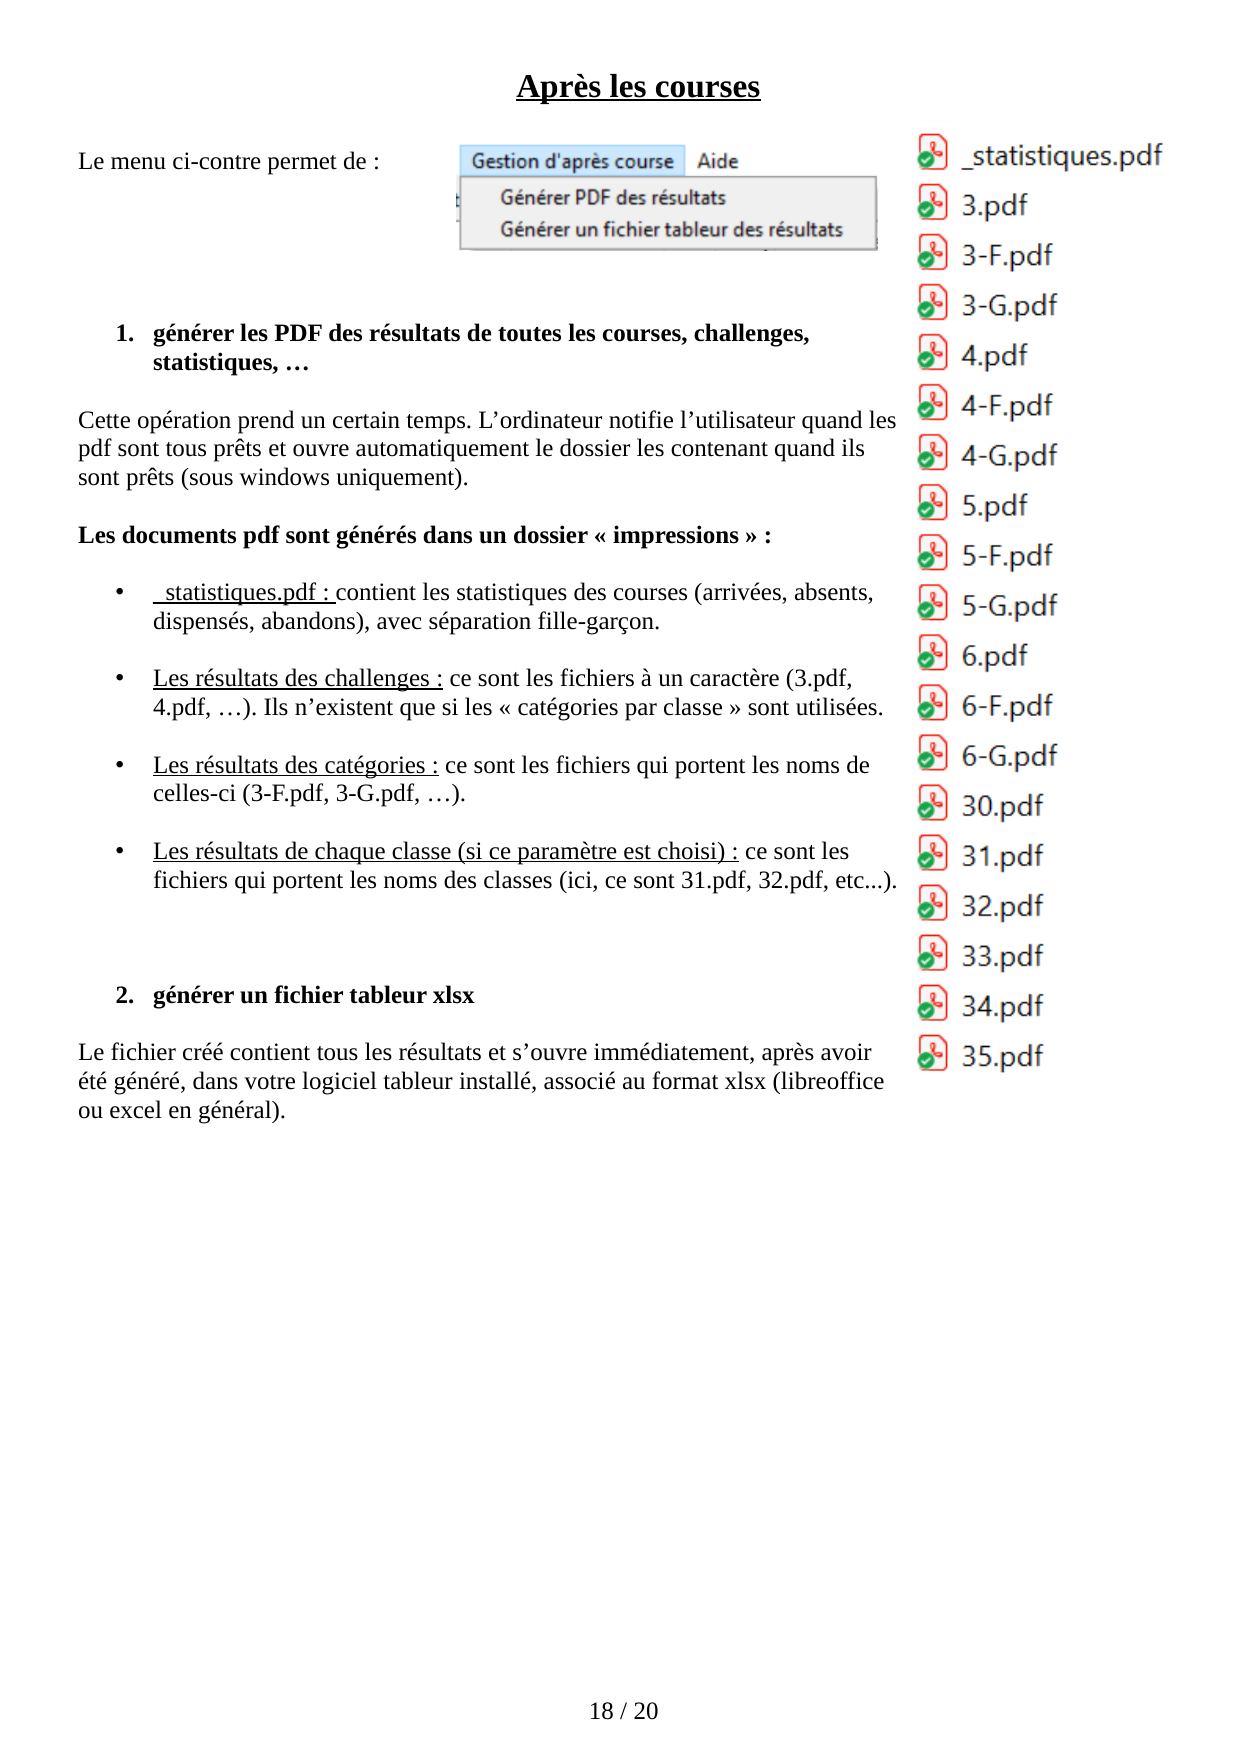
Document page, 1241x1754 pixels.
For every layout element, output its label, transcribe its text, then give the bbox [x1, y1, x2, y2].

subtitle Après les courses [107, 66, 1169, 105]
list Les résultats de chaque classe (si ce paramètre est choisi) : ce sont les fichiers qui portent les noms des classes (ici, ce sont 31.pdf, 32.pdf, etc...). [115, 836, 899, 893]
subtitle générer un fichier tableur xlsx [115, 980, 899, 1008]
picture [456, 138, 878, 251]
text Les documents pdf sont générés dans un dossier « impressions » : [78, 520, 899, 548]
list _statistiques.pdf : contient les statistiques des courses (arrivées, absents, dispensés, abandons), avec séparation fille-garçon. [115, 577, 899, 635]
text Le menu ci-contre permet de : [78, 146, 456, 175]
list Les résultats des challenges : ce sont les fichiers à un caractère (3.pdf, 4.pdf, …). Ils n’existent que si les « catégories par classe » sont utilisées. [115, 663, 899, 721]
text [878, 146, 899, 175]
text Cette opération prend un certain temps. L’ordinateur notifie l’utilisateur quand les pdf sont tous prêts et ouvre automatiquement le dossier les contenant quand ils sont prêts (sous windows uniquement). [78, 405, 899, 491]
text Le fichier créé contient tous les résultats et s’ouvre immédiatement, après avoir été généré, dans votre logiciel tableur installé, associé au format xlsx (libreoffice ou excel en général). [78, 1037, 1169, 1123]
picture [899, 120, 1172, 1082]
list Les résultats des catégories : ce sont les fichiers qui portent les noms de celles-ci (3-F.pdf, 3-G.pdf, …). [115, 750, 899, 807]
subtitle générer les PDF des résultats de toutes les courses, challenges, statistiques, … [115, 318, 899, 376]
